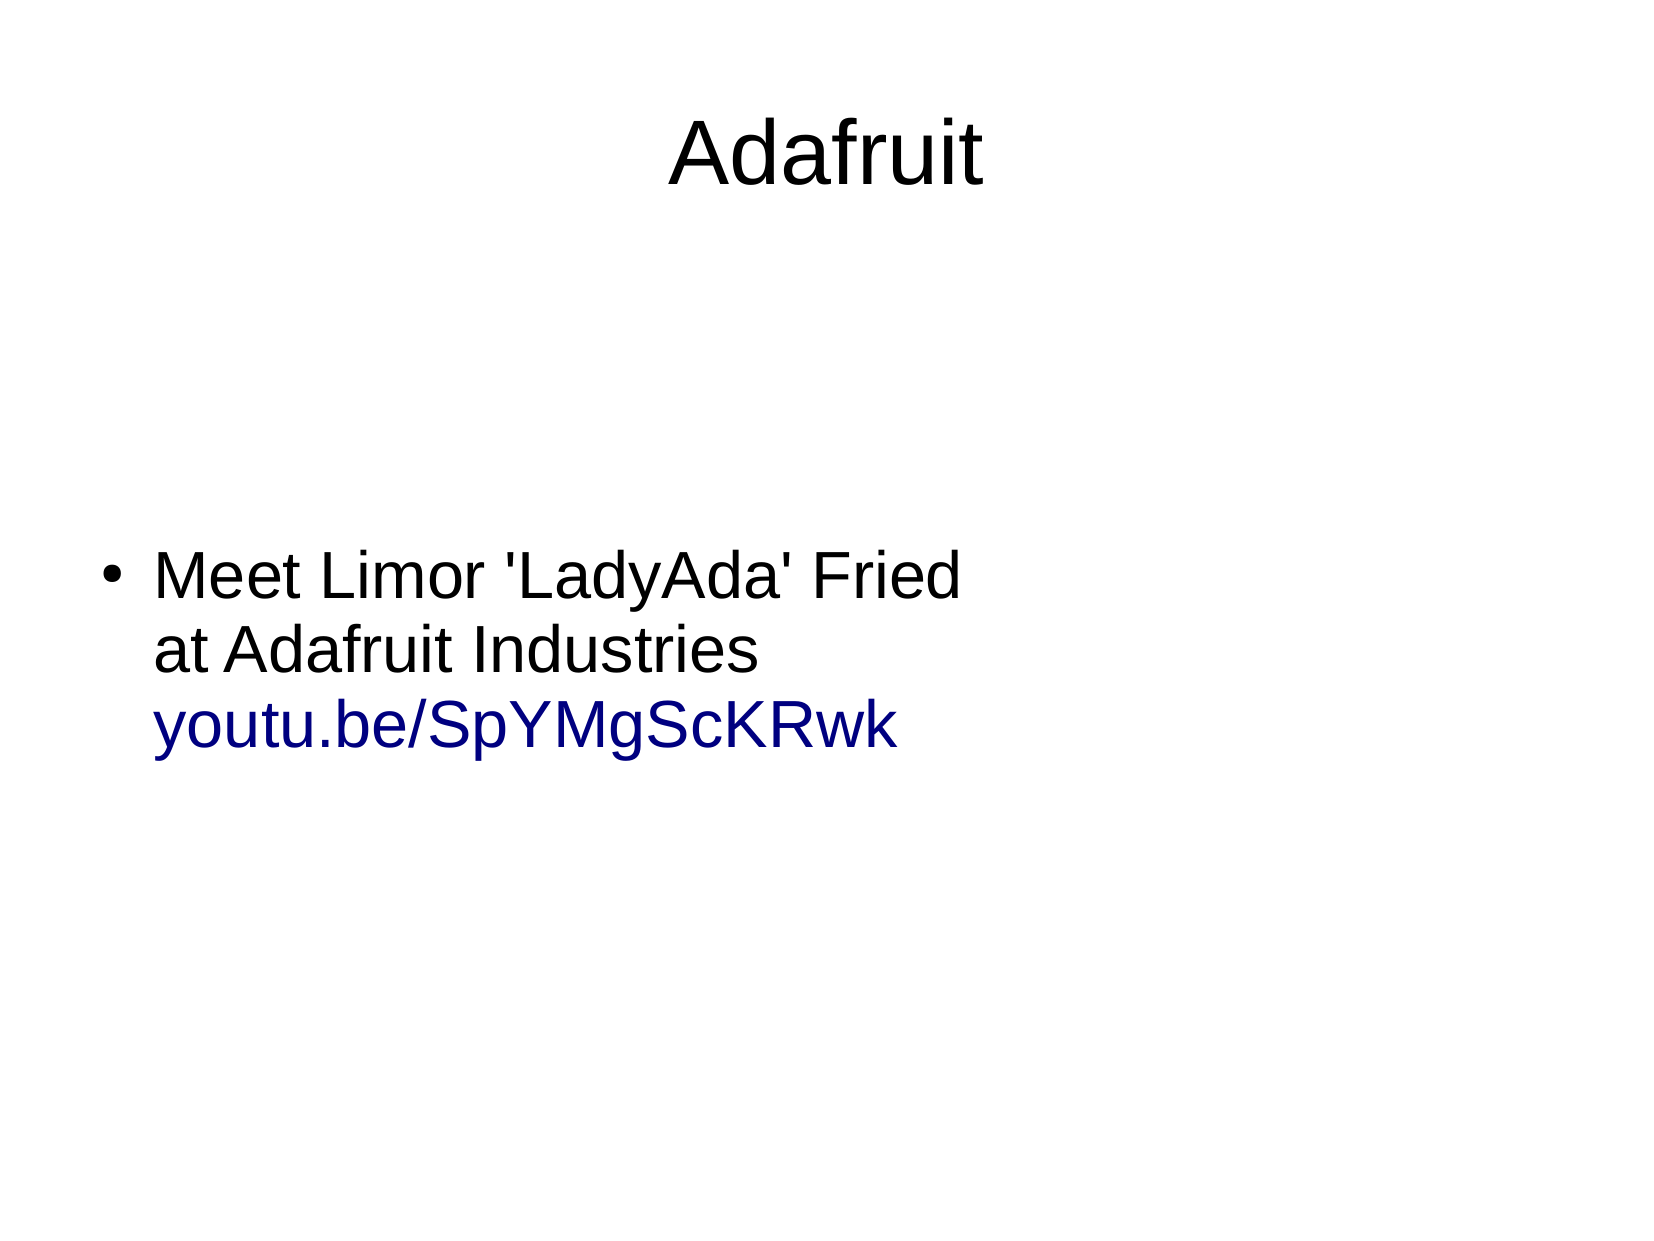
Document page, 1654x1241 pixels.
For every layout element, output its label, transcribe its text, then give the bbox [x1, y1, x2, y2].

title Adafruit [82, 49, 1571, 257]
list Meet Limor 'LadyAda' Fried at Adafruit Industries youtu.be/SpYMgScKRwk [82, 290, 1571, 1010]
